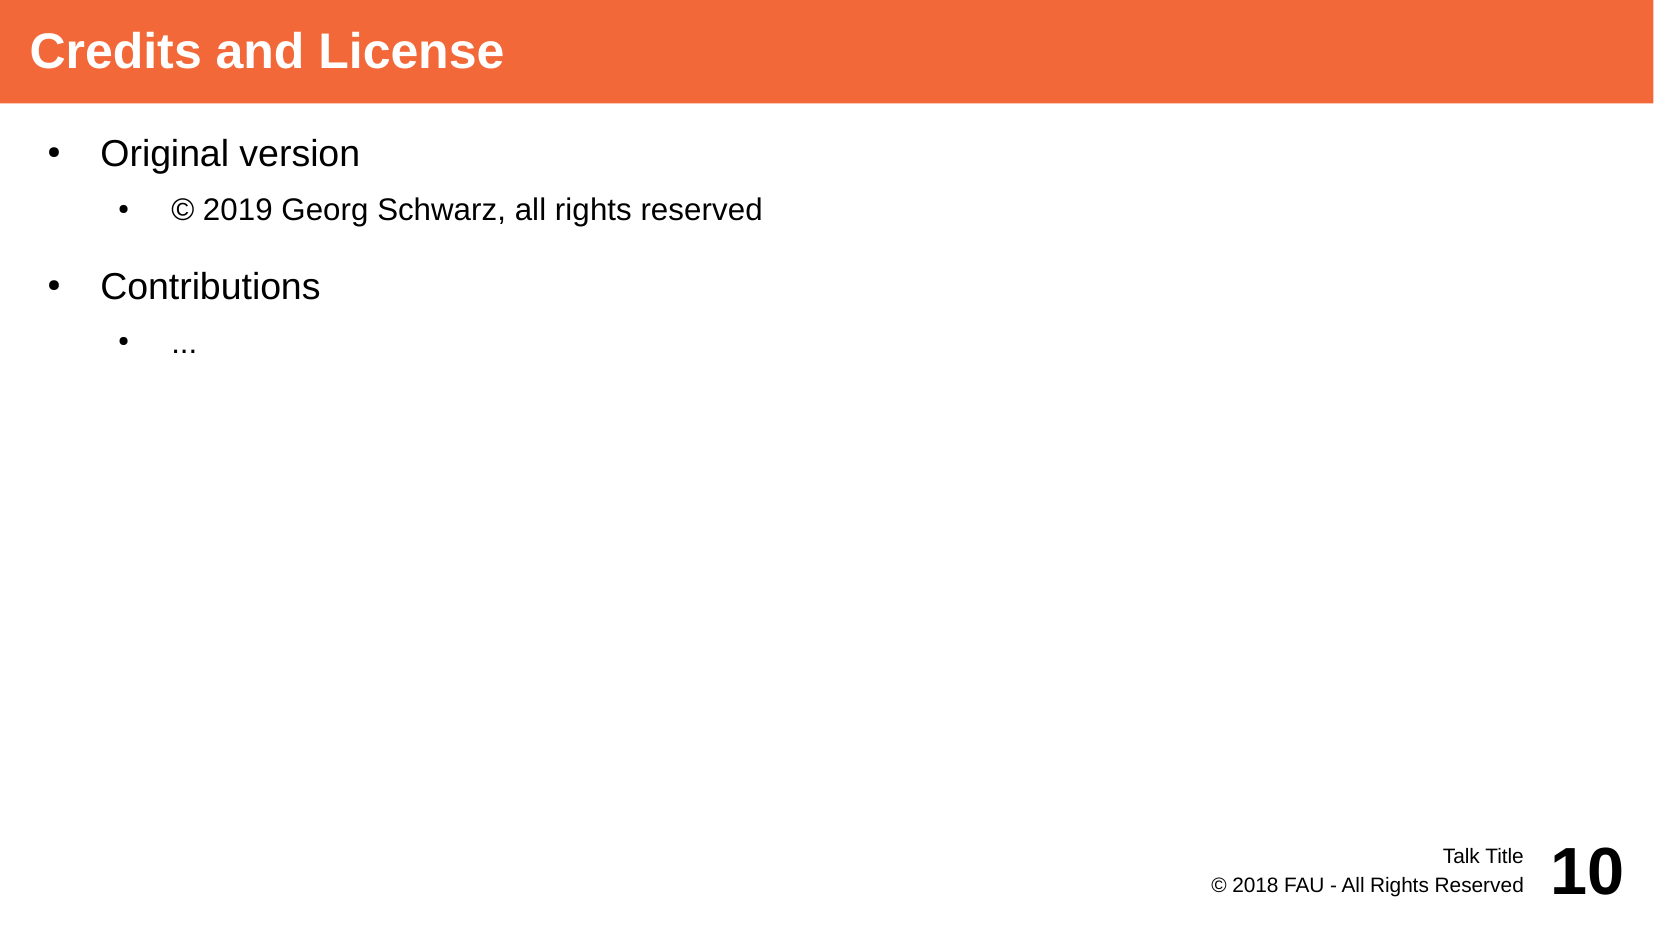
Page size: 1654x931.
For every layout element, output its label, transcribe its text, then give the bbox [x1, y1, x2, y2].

title Credits and License [0, 0, 1654, 104]
list Original version © 2019 Georg Schwarz, all rights reserved Contributions ... [29, 132, 1625, 813]
